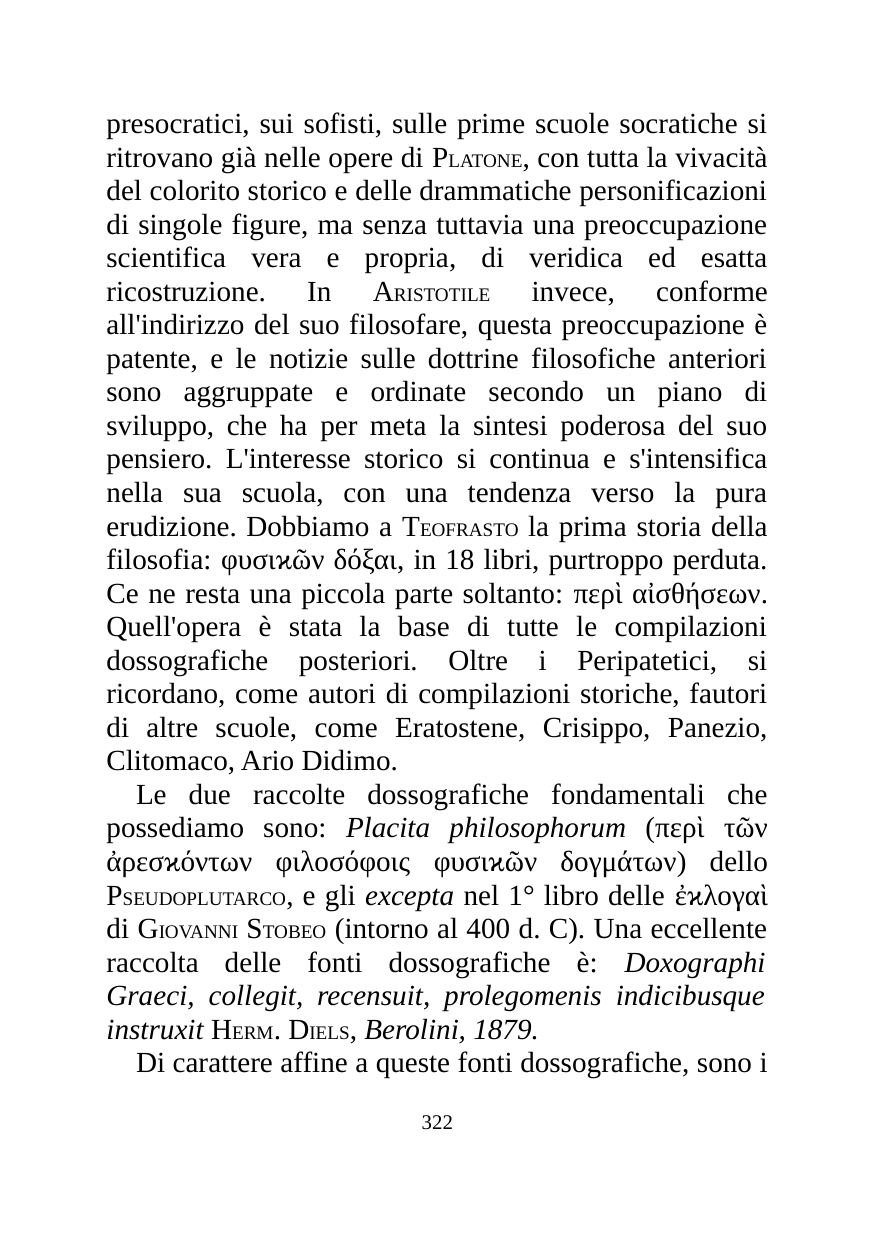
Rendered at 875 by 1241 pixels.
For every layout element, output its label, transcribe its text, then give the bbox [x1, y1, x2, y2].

text Le due raccolte dossografiche fondamentali che possediamo sono: Placita philosophorum (περὶ τῶν ἀρεσϰόντων φιλοσόφοις φυσιϰῶν δογμάτων) dello Pseudoplutarco, e gli excepta nel 1° libro delle ἐϰλογαὶ di Giovanni Stobeo (intorno al 400 d. C). Una eccellente raccolta delle fonti dossografiche è: Doxographi Graeci, collegit, recensuit, prolegomenis indicibusque instruxit Herm. Diels, Berolini, 1879. [106, 777, 768, 1045]
text presocratici, sui sofisti, sulle prime scuole socratiche si ritrovano già nelle opere di Platone, con tutta la vivacità del colorito storico e delle drammatiche personificazioni di singole figure, ma senza tuttavia una preoccupazione scientifica vera e propria, di veridica ed esatta ricostruzione. In Aristotile invece, conforme all'indirizzo del suo filosofare, questa preoccupazione è patente, e le notizie sulle dottrine filosofiche anteriori sono aggruppate e ordinate secondo un piano di sviluppo, che ha per meta la sintesi poderosa del suo pensiero. L'interesse storico si continua e s'intensifica nella sua scuola, con una tendenza verso la pura erudizione. Dobbiamo a Teofrasto la prima storia della filosofia: φυσιϰῶν δόξαι, in 18 libri, purtroppo perduta. Ce ne resta una piccola parte soltanto: περὶ αἰσθήσεων. Quell'opera è stata la base di tutte le compilazioni dossografiche posteriori. Oltre i Peripatetici, si ricordano, come autori di compilazioni storiche, fautori di altre scuole, come Eratostene, Crisippo, Panezio, Clitomaco, Ario Didimo. [106, 106, 768, 777]
text Di carattere affine a queste fonti dossografiche, sono i [106, 1045, 768, 1079]
